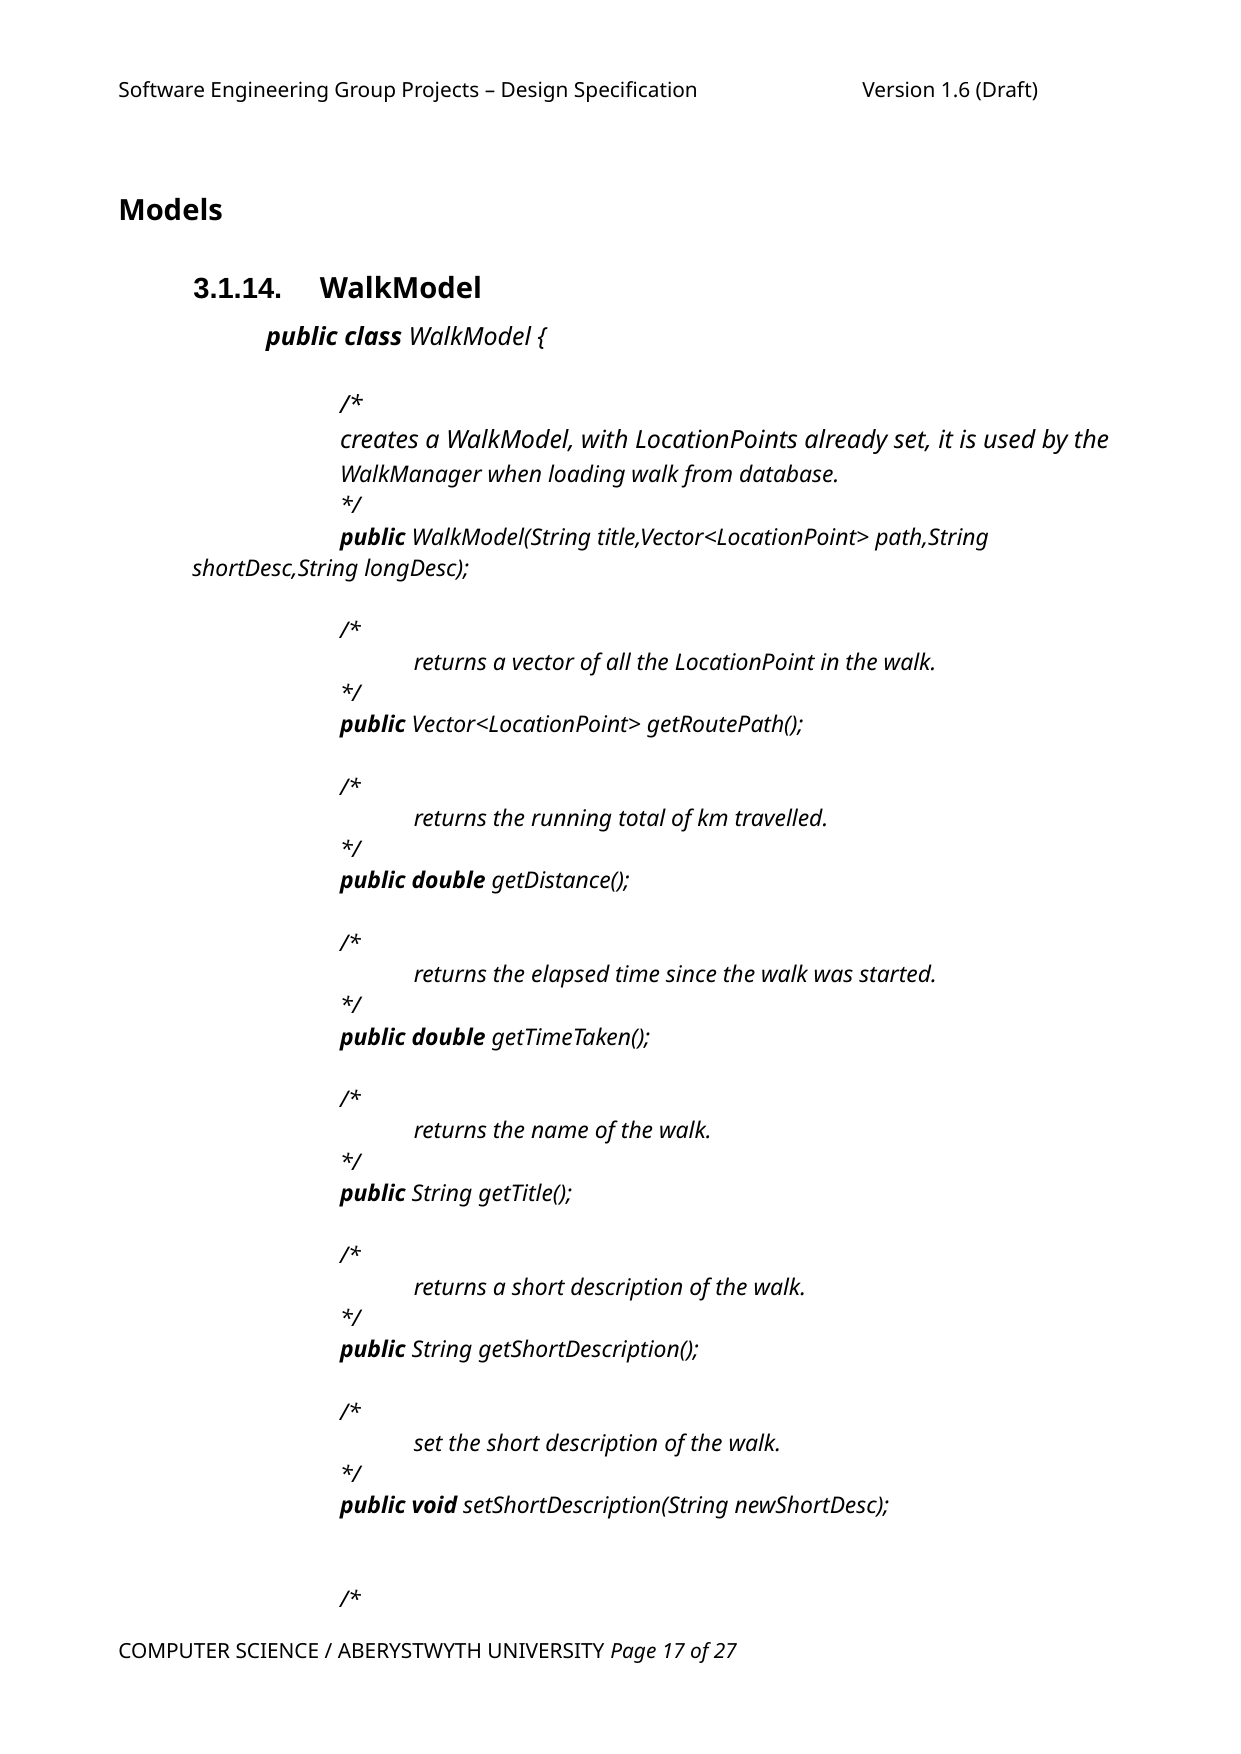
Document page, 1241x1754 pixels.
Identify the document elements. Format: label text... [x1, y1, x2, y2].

text public String getTitle(); [118, 1177, 1122, 1208]
text /* [118, 1583, 1122, 1614]
text */ [118, 833, 1122, 864]
text public double getDistance(); [118, 864, 1122, 896]
text public double getTimeTaken(); [118, 1021, 1122, 1052]
text public String getShortDescription(); [118, 1333, 1122, 1364]
text creates a WalkModel, with LocationPoints already set, it is used by the WalkManager when loading walk from database. [118, 421, 1122, 489]
text */ [118, 989, 1122, 1021]
text */ [118, 1146, 1122, 1177]
text /* [118, 927, 1122, 958]
text /* [118, 387, 1122, 421]
text set the short description of the walk. [118, 1427, 1122, 1458]
text */ [118, 1302, 1122, 1333]
text public Vector<LocationPoint> getRoutePath(); [118, 708, 1122, 739]
text /* [118, 1083, 1122, 1114]
text */ [118, 677, 1122, 708]
text /* [118, 1396, 1122, 1427]
subtitle Models [118, 190, 1122, 229]
text /* [118, 614, 1122, 646]
text returns a vector of all the LocationPoint in the walk. [118, 646, 1122, 677]
text returns the elapsed time since the walk was started. [118, 958, 1122, 989]
text returns a short description of the walk. [118, 1271, 1122, 1302]
text returns the name of the walk. [118, 1114, 1122, 1146]
subtitle WalkModel [193, 267, 1122, 307]
text */ [118, 489, 1122, 521]
text public void setShortDescription(String newShortDesc); [118, 1489, 1122, 1521]
text returns the running total of km travelled. [118, 802, 1122, 833]
text */ [118, 1458, 1122, 1489]
text /* [118, 771, 1122, 802]
text /* [118, 1239, 1122, 1271]
text public WalkModel(String title,Vector<LocationPoint> path,String shortDesc,String longDesc); [118, 521, 1122, 583]
text public class WalkModel { [118, 319, 1122, 353]
